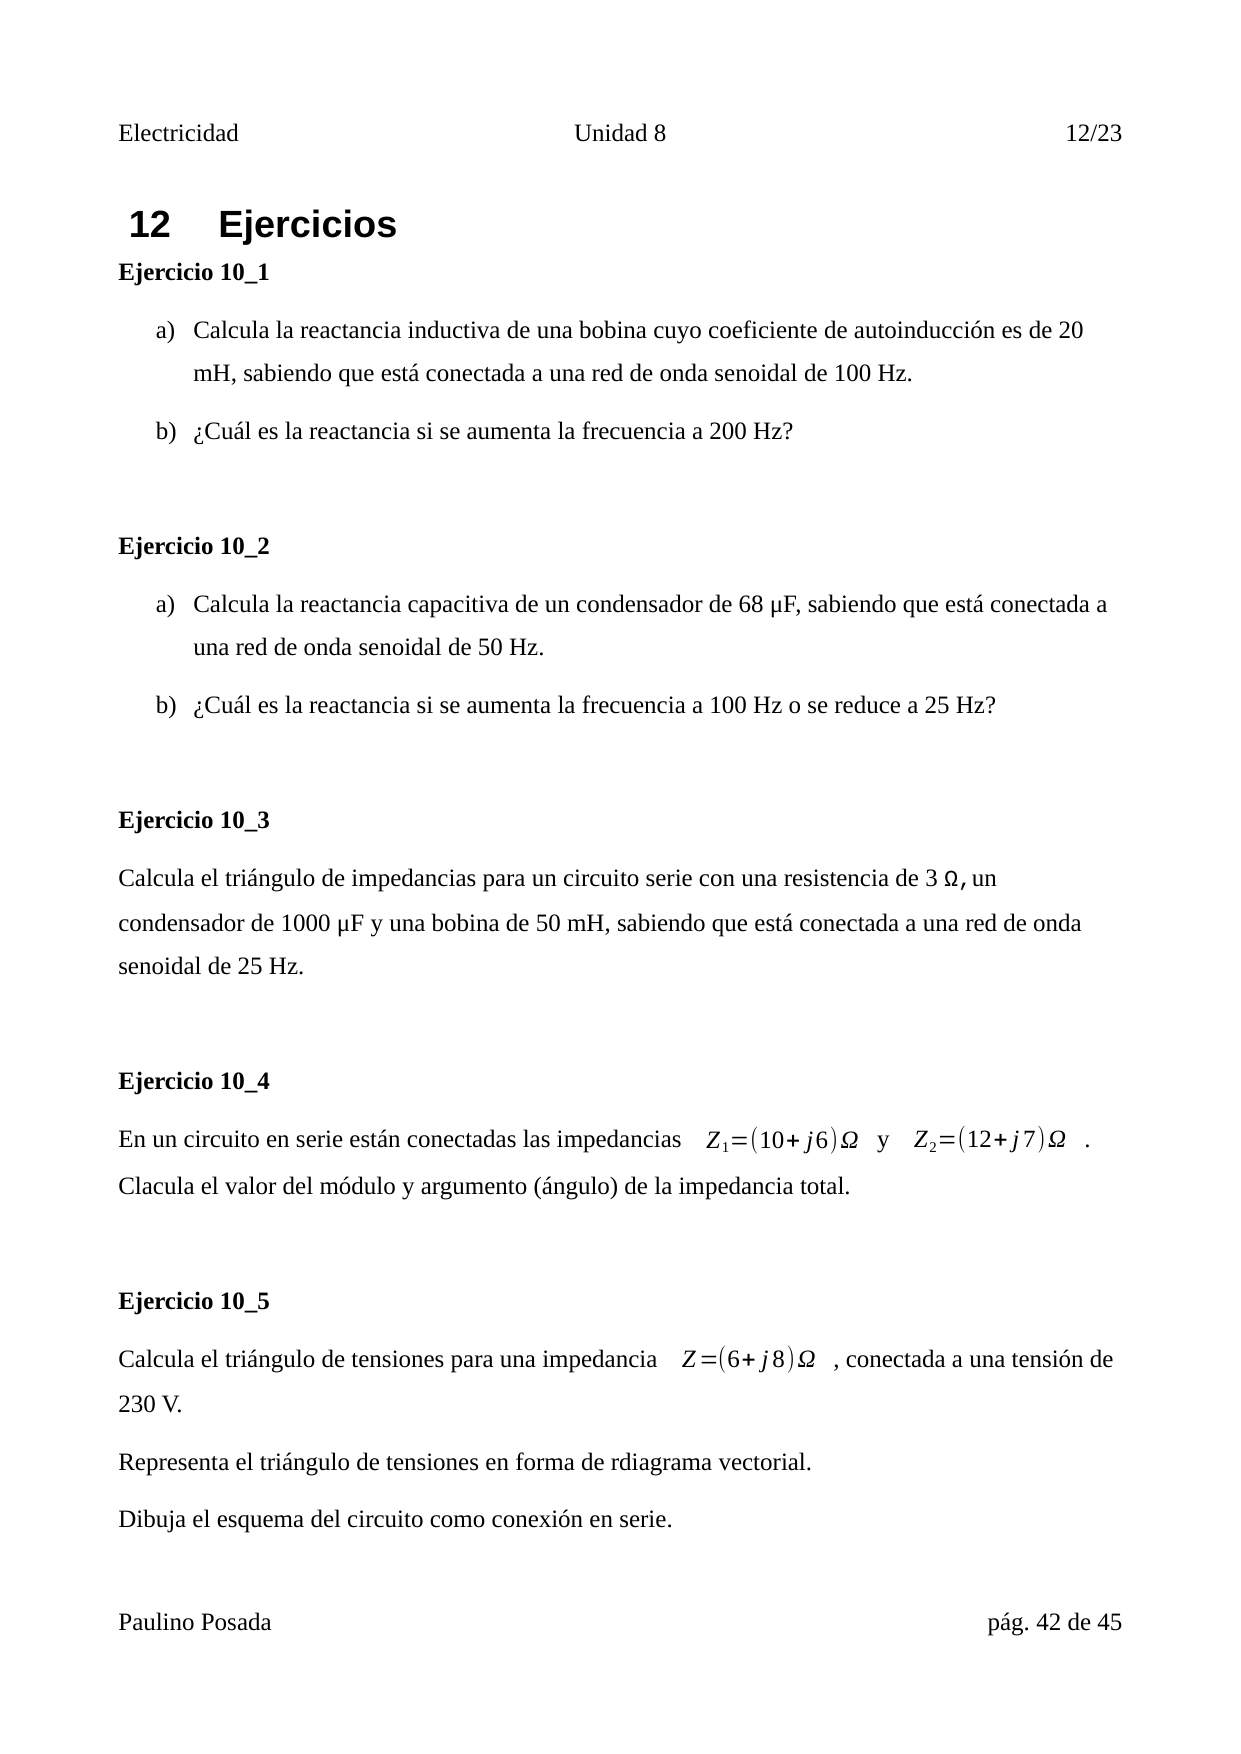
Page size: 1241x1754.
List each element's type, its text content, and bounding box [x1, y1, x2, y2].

text Ejercicio 10_2 [118, 531, 1122, 560]
list ¿Cuál es la reactancia si se aumenta la frecuencia a 100 Hz o se reduce a 25 Hz? [156, 690, 1122, 719]
list ¿Cuál es la reactancia si se aumenta la frecuencia a 200 Hz? [156, 416, 1122, 445]
list Calcula la reactancia inductiva de una bobina cuyo coeficiente de autoinducción es de 20 mH, sabiendo que está conectada a una red de onda senoidal de 100 Hz. [156, 315, 1122, 387]
text Calcula el triángulo de tensiones para una impedancia , conectada a una tensión de 230 V. [118, 1344, 1122, 1418]
text Ejercicio 10_5 [118, 1286, 1122, 1315]
text Calcula el triángulo de impedancias para un circuito serie con una resistencia de 3 Ω,un condensador de 1000 μF y una bobina de 50 mH, sabiendo que está conectada a una red de onda senoidal de 25 Hz. [118, 863, 1122, 979]
text Ejercicio 10_4 [118, 1066, 1122, 1095]
subtitle Ejercicios [118, 201, 1122, 245]
text Dibuja el esquema del circuito como conexión en serie. [118, 1504, 1122, 1533]
text Ejercicio 10_1 [118, 257, 1122, 286]
list Calcula la reactancia capacitiva de un condensador de 68 μF, sabiendo que está conectada a una red de onda senoidal de 50 Hz. [156, 589, 1122, 661]
text Ejercicio 10_3 [118, 805, 1122, 834]
text En un circuito en serie están conectadas las impedancias y . Clacula el valor del módulo y argumento (ángulo) de la impedancia total. [118, 1124, 1122, 1199]
text Representa el triángulo de tensiones en forma de rdiagrama vectorial. [118, 1447, 1122, 1475]
